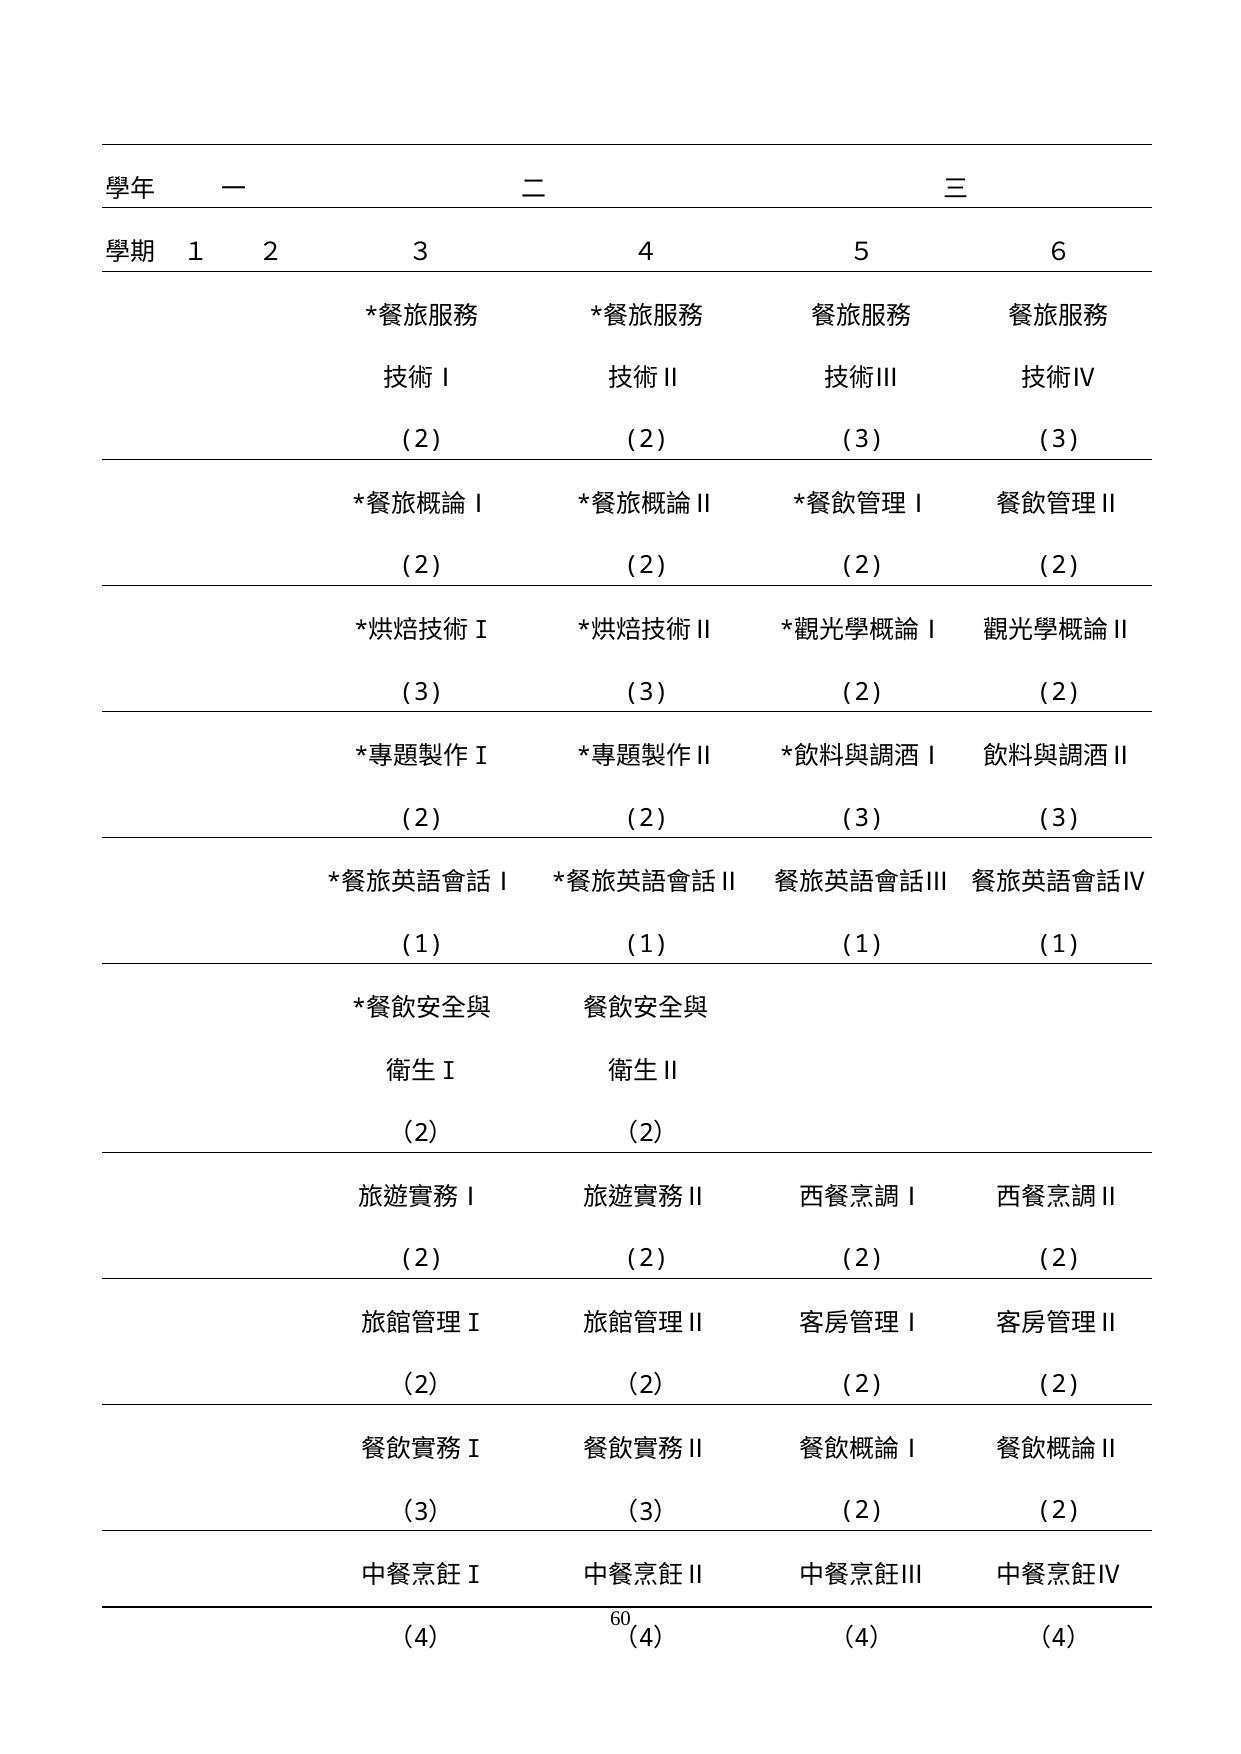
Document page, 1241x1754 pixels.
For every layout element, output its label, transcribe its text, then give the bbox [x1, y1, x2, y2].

table_cell 餐旅英語會話Ⅲ (1) [759, 838, 965, 963]
table_cell [159, 460, 233, 585]
table_cell *餐飲管理Ⅰ (2) [759, 460, 965, 585]
table_cell [159, 838, 233, 963]
table_cell [102, 1153, 158, 1278]
table_cell 旅遊實務Ⅰ (2) [309, 1153, 533, 1278]
table_cell 中餐烹飪I （4） [309, 1531, 533, 1606]
table_cell [234, 712, 308, 837]
table_cell *專題製作I (2) [309, 712, 533, 837]
table_cell [159, 1405, 233, 1530]
table_cell 餐飲安全與 衛生Ⅱ （2） [534, 964, 758, 1152]
table_cell 飲料與調酒Ⅱ (3) [965, 712, 1152, 837]
table_cell ６ [965, 208, 1152, 271]
table_cell *餐旅英語會話Ⅱ (1) [534, 838, 758, 963]
table_cell ４ [534, 208, 758, 271]
table_cell [234, 586, 308, 711]
table_cell *專題製作Ⅱ (2) [534, 712, 758, 837]
table_cell [234, 460, 308, 585]
table_cell *飲料與調酒Ⅰ (3) [759, 712, 965, 837]
table_cell [159, 1279, 233, 1404]
table_header 二 [309, 145, 758, 207]
table_cell [159, 712, 233, 837]
table_cell 客房管理Ⅰ (2) [759, 1279, 965, 1404]
table_cell *餐旅概論Ⅱ (2) [534, 460, 758, 585]
table_cell [102, 272, 158, 459]
table_cell 中餐烹飪Ⅱ （4） [534, 1531, 758, 1606]
table_cell [965, 964, 1152, 1152]
table_cell [102, 1279, 158, 1404]
table_cell 餐飲概論Ⅰ (2) [759, 1405, 965, 1530]
table_cell [102, 460, 158, 585]
table_cell 餐飲概論Ⅱ (2) [965, 1405, 1152, 1530]
table_cell 餐飲管理Ⅱ (2) [965, 460, 1152, 585]
table_header 三 [759, 145, 1152, 207]
table_cell [102, 838, 158, 963]
table_cell [159, 272, 233, 459]
table_cell １ [159, 208, 233, 271]
table_cell 觀光學概論Ⅱ (2) [965, 586, 1152, 711]
table_cell 旅館管理I （2） [309, 1279, 533, 1404]
table_cell *餐旅英語會話Ⅰ (1) [309, 838, 533, 963]
table_cell *烘焙技術Ⅱ (3) [534, 586, 758, 711]
table_cell 餐旅服務 技術Ⅳ (3) [965, 272, 1152, 459]
table_cell [234, 272, 308, 459]
table_cell 客房管理Ⅱ (2) [965, 1279, 1152, 1404]
table_cell [234, 964, 308, 1152]
table_cell *餐旅服務 技術Ⅱ (2) [534, 272, 758, 459]
table_cell [234, 1153, 308, 1278]
table_header 一 [159, 145, 308, 207]
table_cell *餐旅服務 技術Ⅰ (2) [309, 272, 533, 459]
table_cell [234, 1531, 308, 1606]
table_cell 西餐烹調Ⅱ (2) [965, 1153, 1152, 1278]
table_cell *餐旅概論Ⅰ (2) [309, 460, 533, 585]
table_cell [234, 838, 308, 963]
table_cell 西餐烹調Ⅰ (2) [759, 1153, 965, 1278]
table_cell [234, 1405, 308, 1530]
table_cell 中餐烹飪Ⅲ （4） [759, 1531, 965, 1606]
table_cell ３ [309, 208, 533, 271]
table_cell ２ [234, 208, 308, 271]
table_cell 餐飲實務Ⅱ （3） [534, 1405, 758, 1530]
table_cell 中餐烹飪Ⅳ （4） [965, 1531, 1152, 1606]
table_cell [102, 964, 158, 1152]
table_cell 餐飲實務I （3） [309, 1405, 533, 1530]
table_cell [102, 1405, 158, 1530]
table_cell [159, 964, 233, 1152]
table_cell 旅館管理Ⅱ （2） [534, 1279, 758, 1404]
table_cell [102, 586, 158, 711]
table_cell 餐旅英語會話Ⅳ (1) [965, 838, 1152, 963]
table_cell *烘焙技術I (3) [309, 586, 533, 711]
table_cell 學期 [102, 208, 158, 271]
table_cell [102, 712, 158, 837]
table_cell [102, 1531, 158, 1606]
table_cell [234, 1279, 308, 1404]
table_cell [159, 1153, 233, 1278]
table_cell *餐飲安全與 衛生I （2） [309, 964, 533, 1152]
table_cell [159, 1531, 233, 1606]
table_cell [159, 586, 233, 711]
table_cell 旅遊實務Ⅱ (2) [534, 1153, 758, 1278]
table_cell *觀光學概論Ⅰ (2) [759, 586, 965, 711]
table_cell 餐旅服務 技術Ⅲ (3) [759, 272, 965, 459]
table_header 學年 [102, 145, 158, 207]
table_cell [759, 964, 965, 1152]
table_cell ５ [759, 208, 965, 271]
